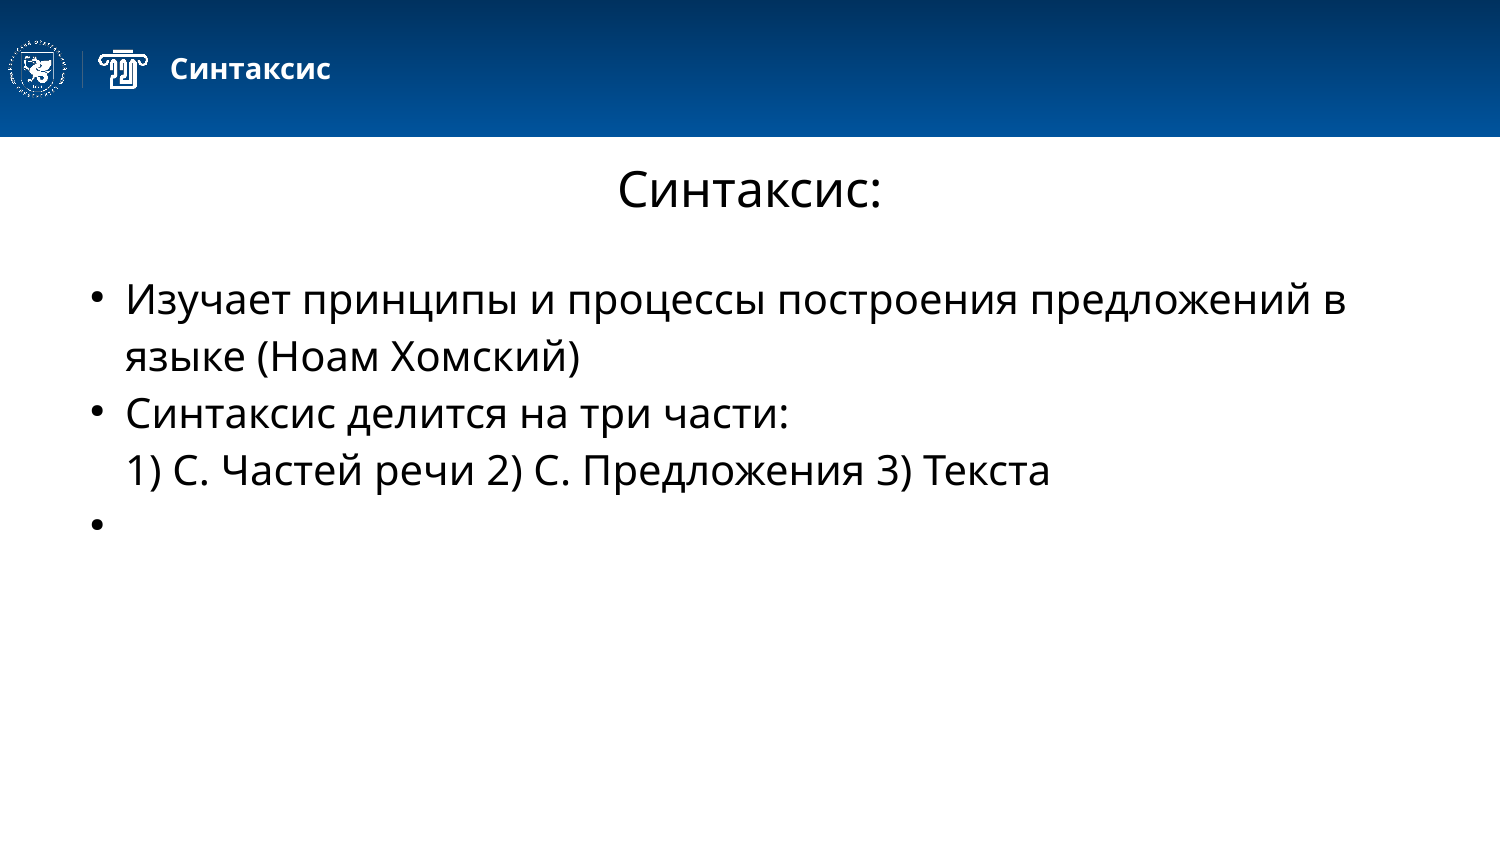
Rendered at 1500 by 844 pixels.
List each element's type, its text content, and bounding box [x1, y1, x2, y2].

text_box Синтаксис: [0, 150, 1500, 345]
text_box [0, 0, 1500, 137]
text_box Изучает принципы и процессы построения предложений в языке (Ноам Хомский) Синтаксис делится на три части: 1) С. Частей речи 2) С. Предложения 3) Текста [75, 262, 1426, 807]
picture [8, 40, 148, 98]
text_box Синтаксис [147, 7, 1353, 93]
